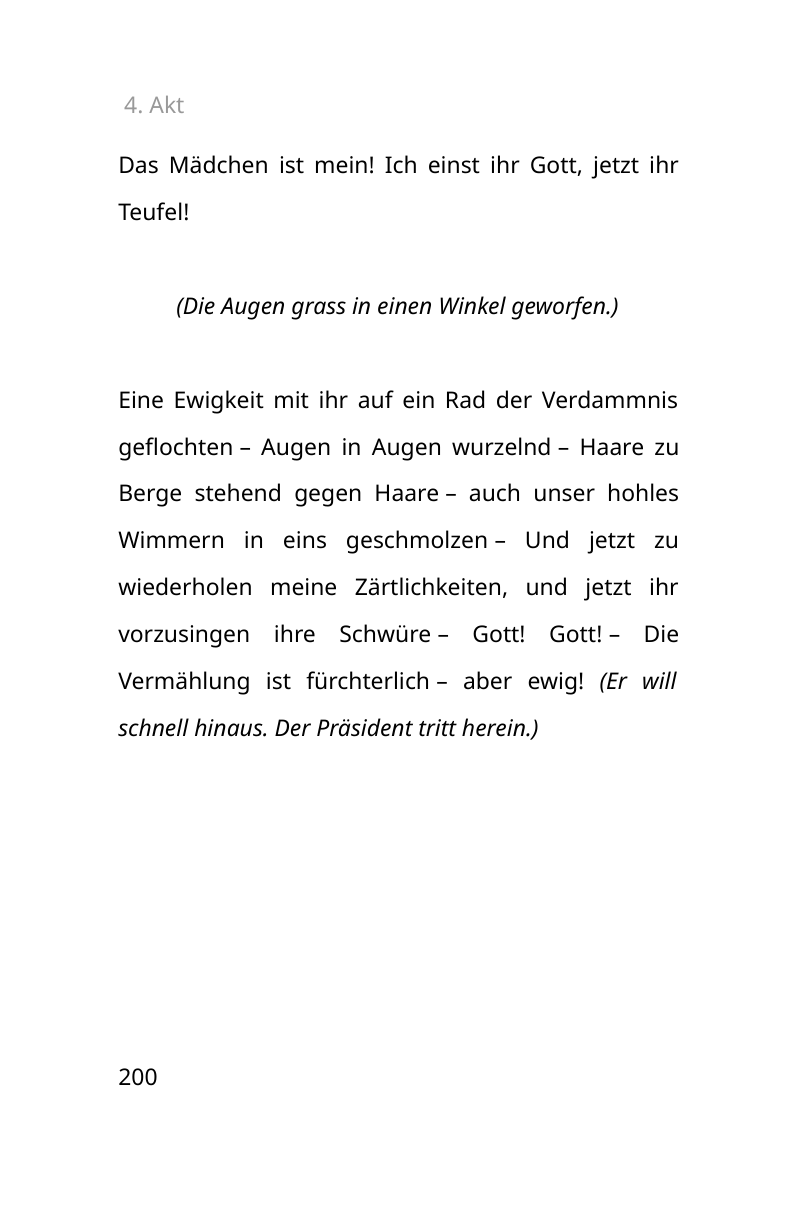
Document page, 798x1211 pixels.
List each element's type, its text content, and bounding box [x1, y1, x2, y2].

text Das Mädchen ist mein! Ich einst ihr Gott, jetzt ihr Teufel! [118, 149, 679, 227]
text (Die Augen grass in einen Winkel geworfen.) [118, 255, 679, 321]
text Eine Ewigkeit mit ihr auf ein Rad der Verdammnis geflochten – Augen in Augen wurzelnd – Haare zu Berge stehend gegen Haare – auch unser hohles Wimmern in eins geschmolzen – Und jetzt zu wiederholen meine Zärtlichkeiten, und jetzt ihr vorzusingen ihre Schwüre – Gott! Gott! – Die Vermählung ist fürchterlich – aber ewig! (Er will schnell hinaus. Der Präsident tritt herein.) [118, 348, 679, 743]
